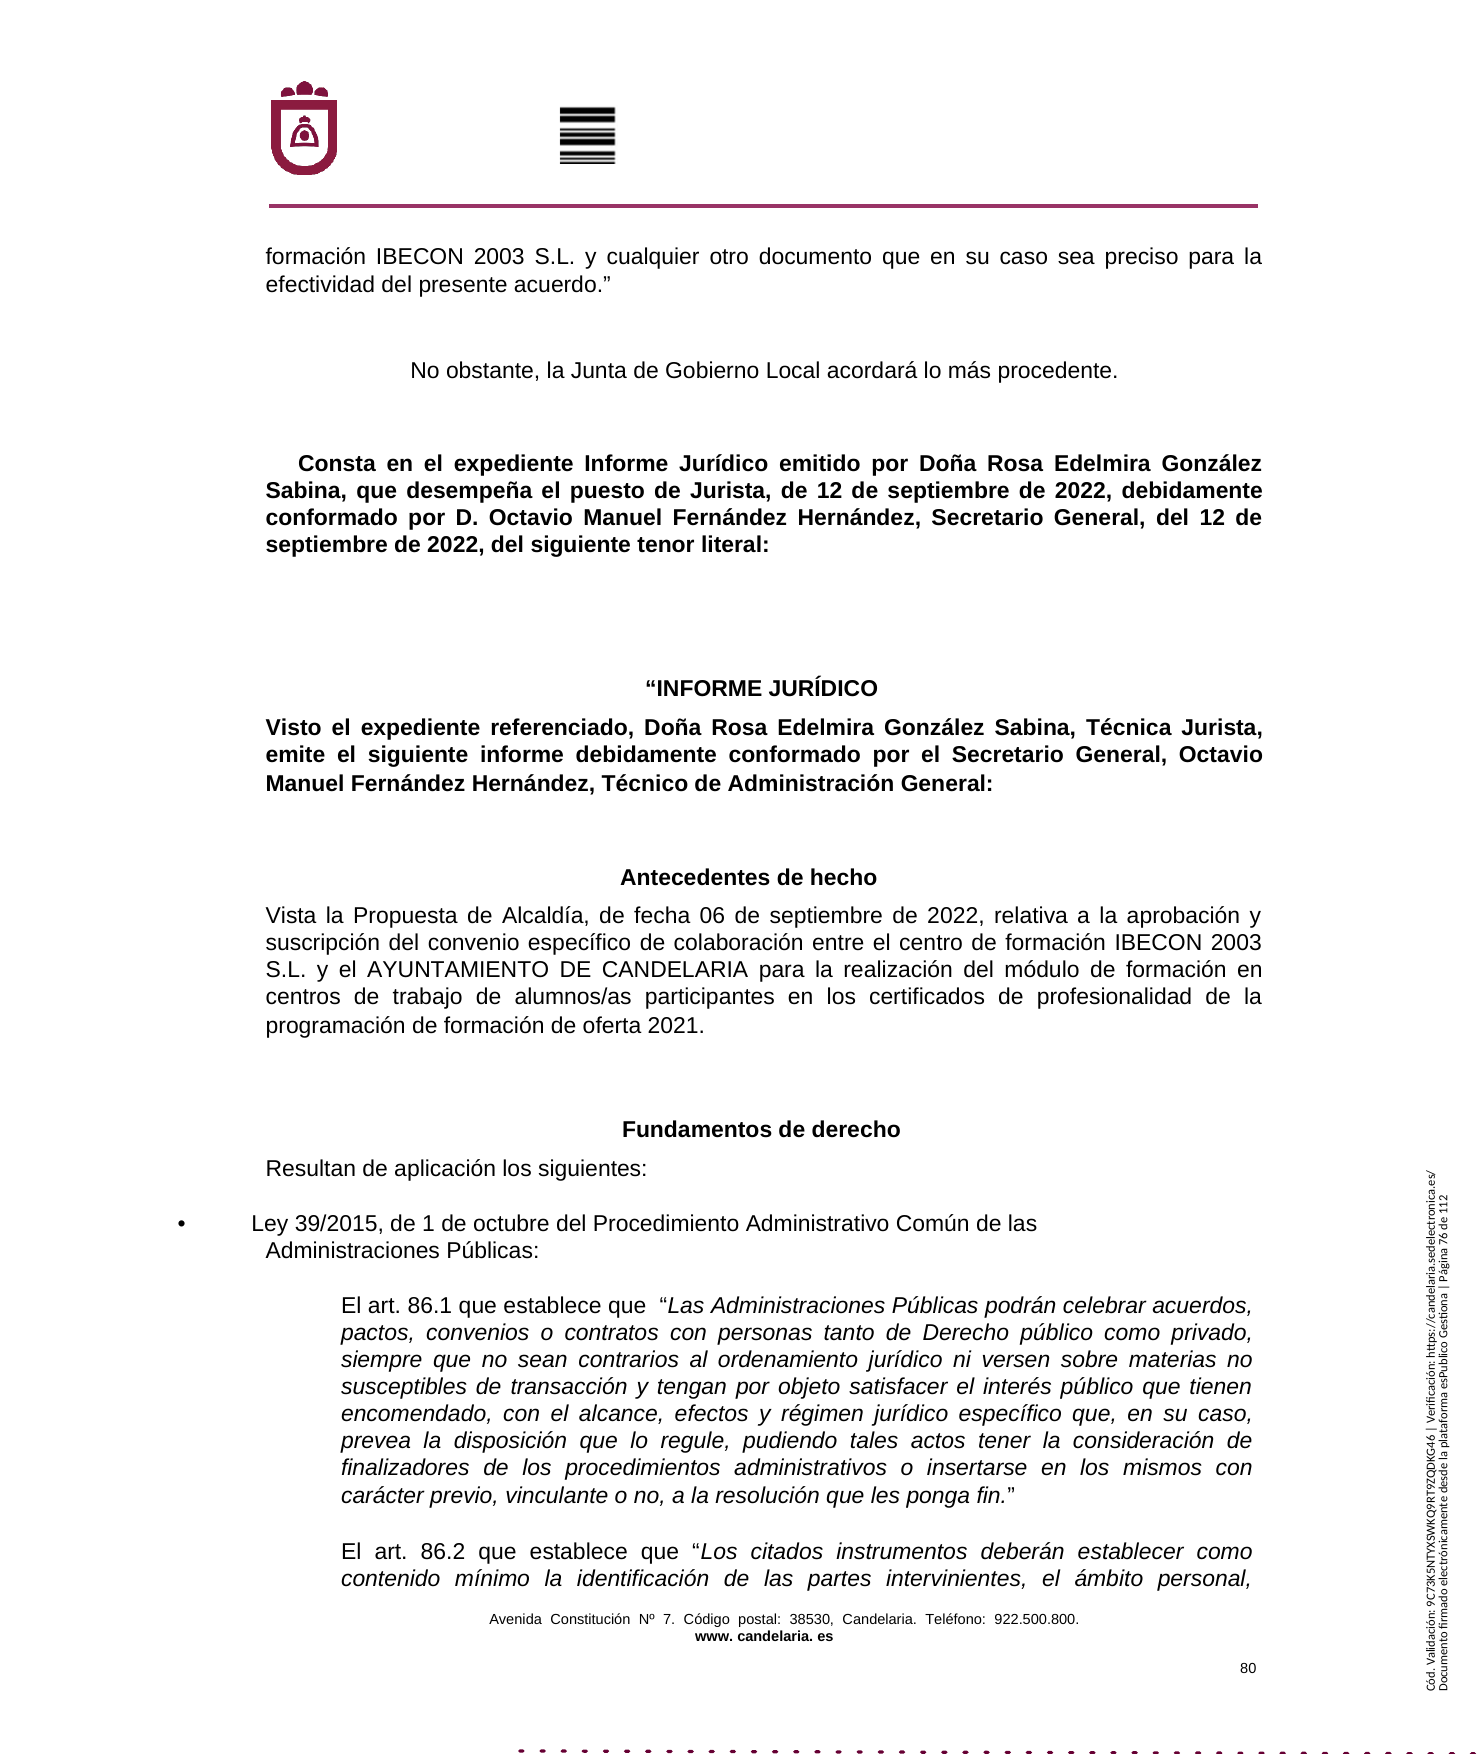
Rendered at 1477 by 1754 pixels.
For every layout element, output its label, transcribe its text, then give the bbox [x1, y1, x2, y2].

text El art. 86.2 que establece que “Los citados instrumentos deberán establecer como contenido mínimo la identificación de las partes intervinientes, el ámbito personal, [341, 1538, 1255, 1591]
list Ley 39/2015, de 1 de octubre del Procedimiento Administrativo Común de las [177, 1210, 1263, 1236]
subtitle Fundamentos de derecho [333, 1116, 1196, 1142]
text Consta en el expediente Informe Jurídico emitido por Doña Rosa Edelmira González Sabina, que desempeña el puesto de Jurista, de 12 de septiembre de 2022, debidamente conformado por D. Octavio Manuel Fernández Hernández, Secretario General, del 12 de septiembre de 2022, del siguiente tenor literal: [265, 450, 1264, 557]
text Visto el expediente referenciado, Doña Rosa Edelmira González Sabina, Técnica Jurista, emite el siguiente informe debidamente conformado por el Secretario General, Octavio Manuel Fernández Hernández, Técnico de Administración General: [265, 713, 1264, 796]
text formación IBECON 2003 S.L. y cualquier otro documento que en su caso sea preciso para la efectividad del presente acuerdo.” [265, 243, 1263, 298]
text Administraciones Públicas: [265, 1237, 1263, 1263]
text Resultan de aplicación los siguientes: [265, 1154, 1263, 1181]
text Vista la Propuesta de Alcaldía, de fecha 06 de septiembre de 2022, relativa a la aprobación y suscripción del convenio específico de colaboración entre el centro de formación IBECON 2003 S.L. y el AYUNTAMIENTO DE CANDELARIA para la realización del módulo de formación en centros de trabajo de alumnos/as participantes en los certificados de profesionalidad de la programación de formación de oferta 2021. [265, 902, 1263, 1039]
subtitle “INFORME JURÍDICO [333, 675, 1196, 701]
text No obstante, la Junta de Gobierno Local acordará lo más procedente. [251, 355, 1268, 384]
text El art. 86.1 que establece que “Las Administraciones Públicas podrán celebrar acuerdos, pactos, convenios o contratos con personas tanto de Derecho público como privado, siempre que no sean contrarios al ordenamiento jurídico ni versen sobre materias no susceptibles de transacción y tengan por objeto satisfacer el interés público que tienen encomendado, con el alcance, efectos y régimen jurídico específico que, en su caso, prevea la disposición que lo regule, pudiendo tales actos tener la consideración de finalizadores de los procedimientos administrativos o insertarse en los mismos con carácter previo, vinculante o no, a la resolución que les ponga fin.” [341, 1292, 1255, 1509]
subtitle Antecedentes de hecho [333, 864, 1183, 890]
